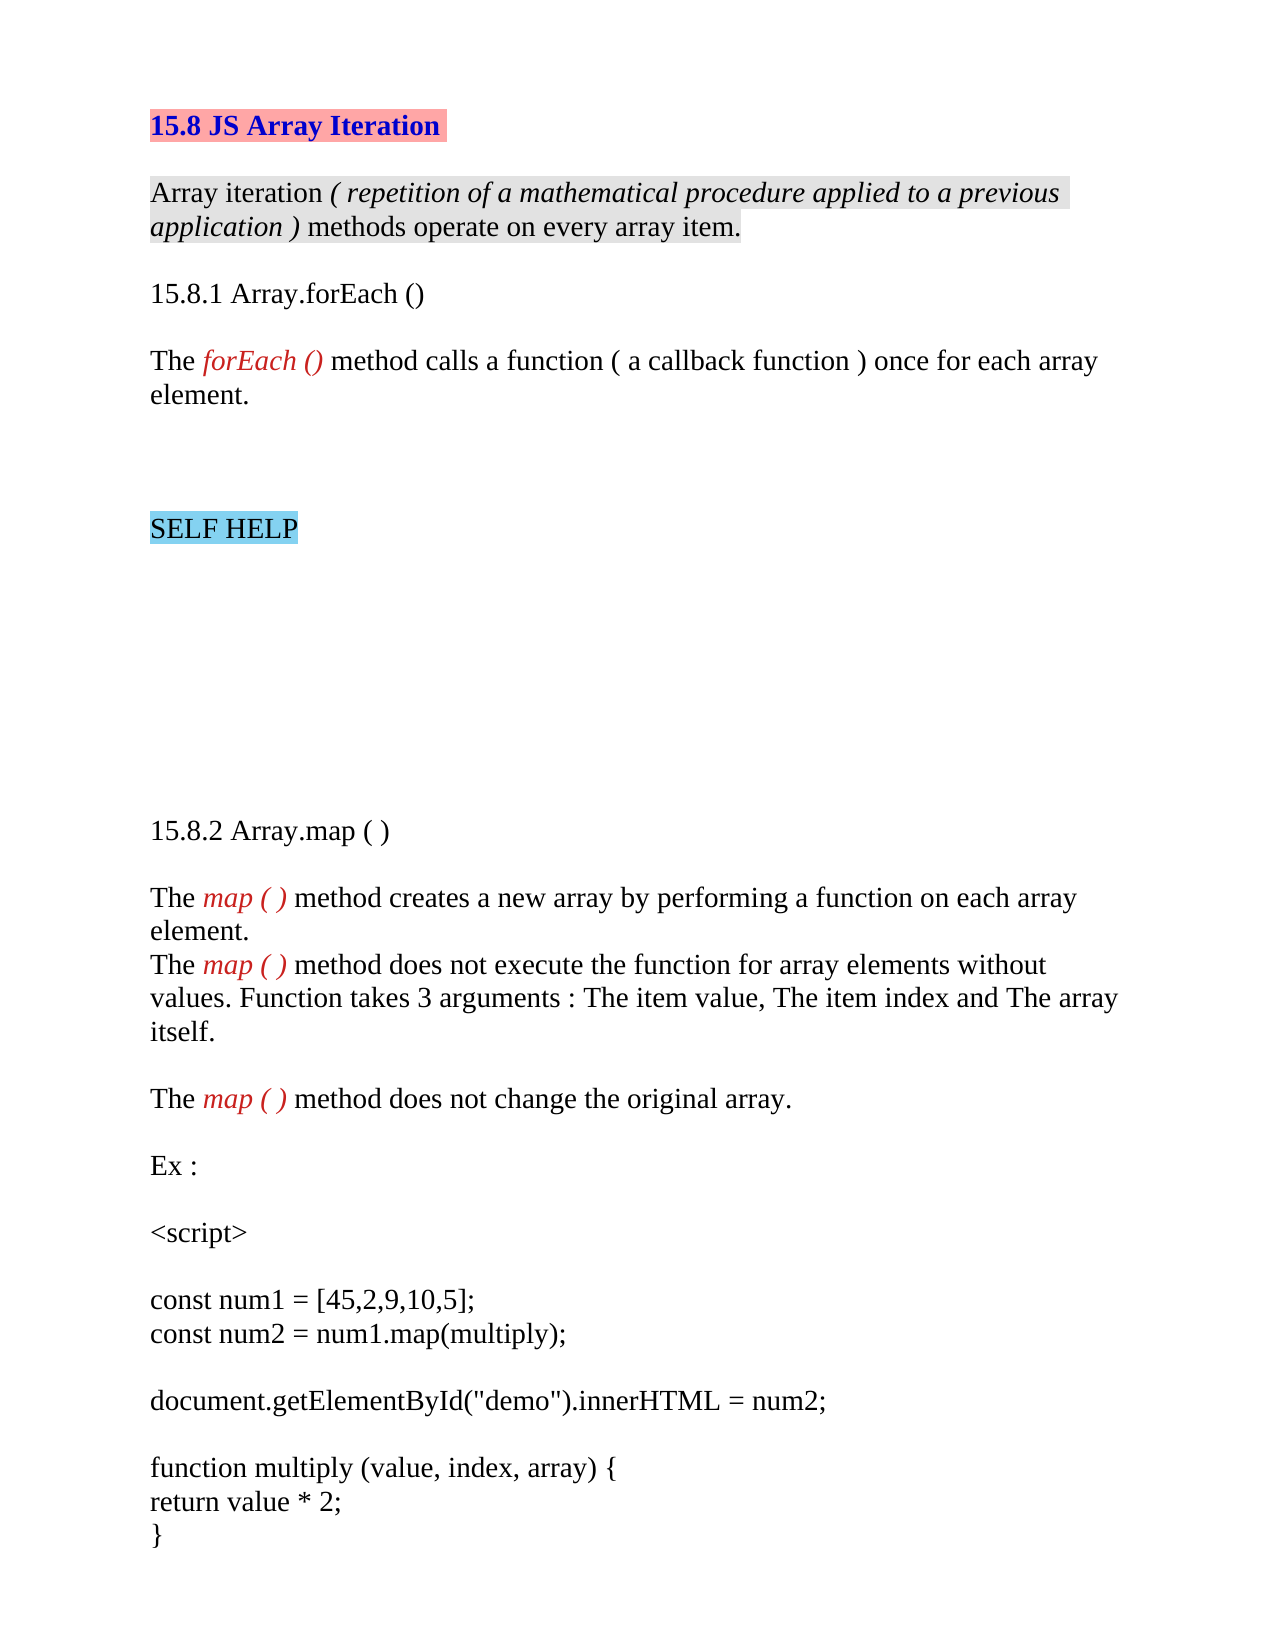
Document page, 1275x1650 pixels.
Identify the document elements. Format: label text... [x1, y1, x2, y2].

text SELF HELP [150, 511, 1125, 544]
text function multiply (value, index, array) { [150, 1450, 1125, 1484]
text <script> [150, 1215, 1125, 1249]
text The map ( ) method creates a new array by performing a function on each array element. [150, 880, 1125, 947]
text const num1 = [45,2,9,10,5]; [150, 1282, 1125, 1316]
text Array iteration ( repetition of a mathematical procedure applied to a previous application ) methods operate on every array item. [150, 176, 1125, 243]
text } [150, 1517, 1125, 1551]
text The map ( ) method does not execute the function for array elements without values. Function takes 3 arguments : The item value, The item index and The array itself. [150, 947, 1125, 1048]
text 15.8.2 Array.map ( ) [150, 813, 1125, 846]
text Ex : [150, 1148, 1125, 1182]
text return value * 2; [150, 1484, 1125, 1517]
text The map ( ) method does not change the original array. [150, 1081, 1125, 1115]
text 15.8.1 Array.forEach () [150, 276, 1125, 310]
text document.getElementById("demo").innerHTML = num2; [150, 1383, 1125, 1417]
text The forEach () method calls a function ( a callback function ) once for each array element. [150, 343, 1125, 410]
text 15.8 JS Array Iteration [150, 108, 1125, 142]
text const num2 = num1.map(multiply); [150, 1316, 1125, 1349]
